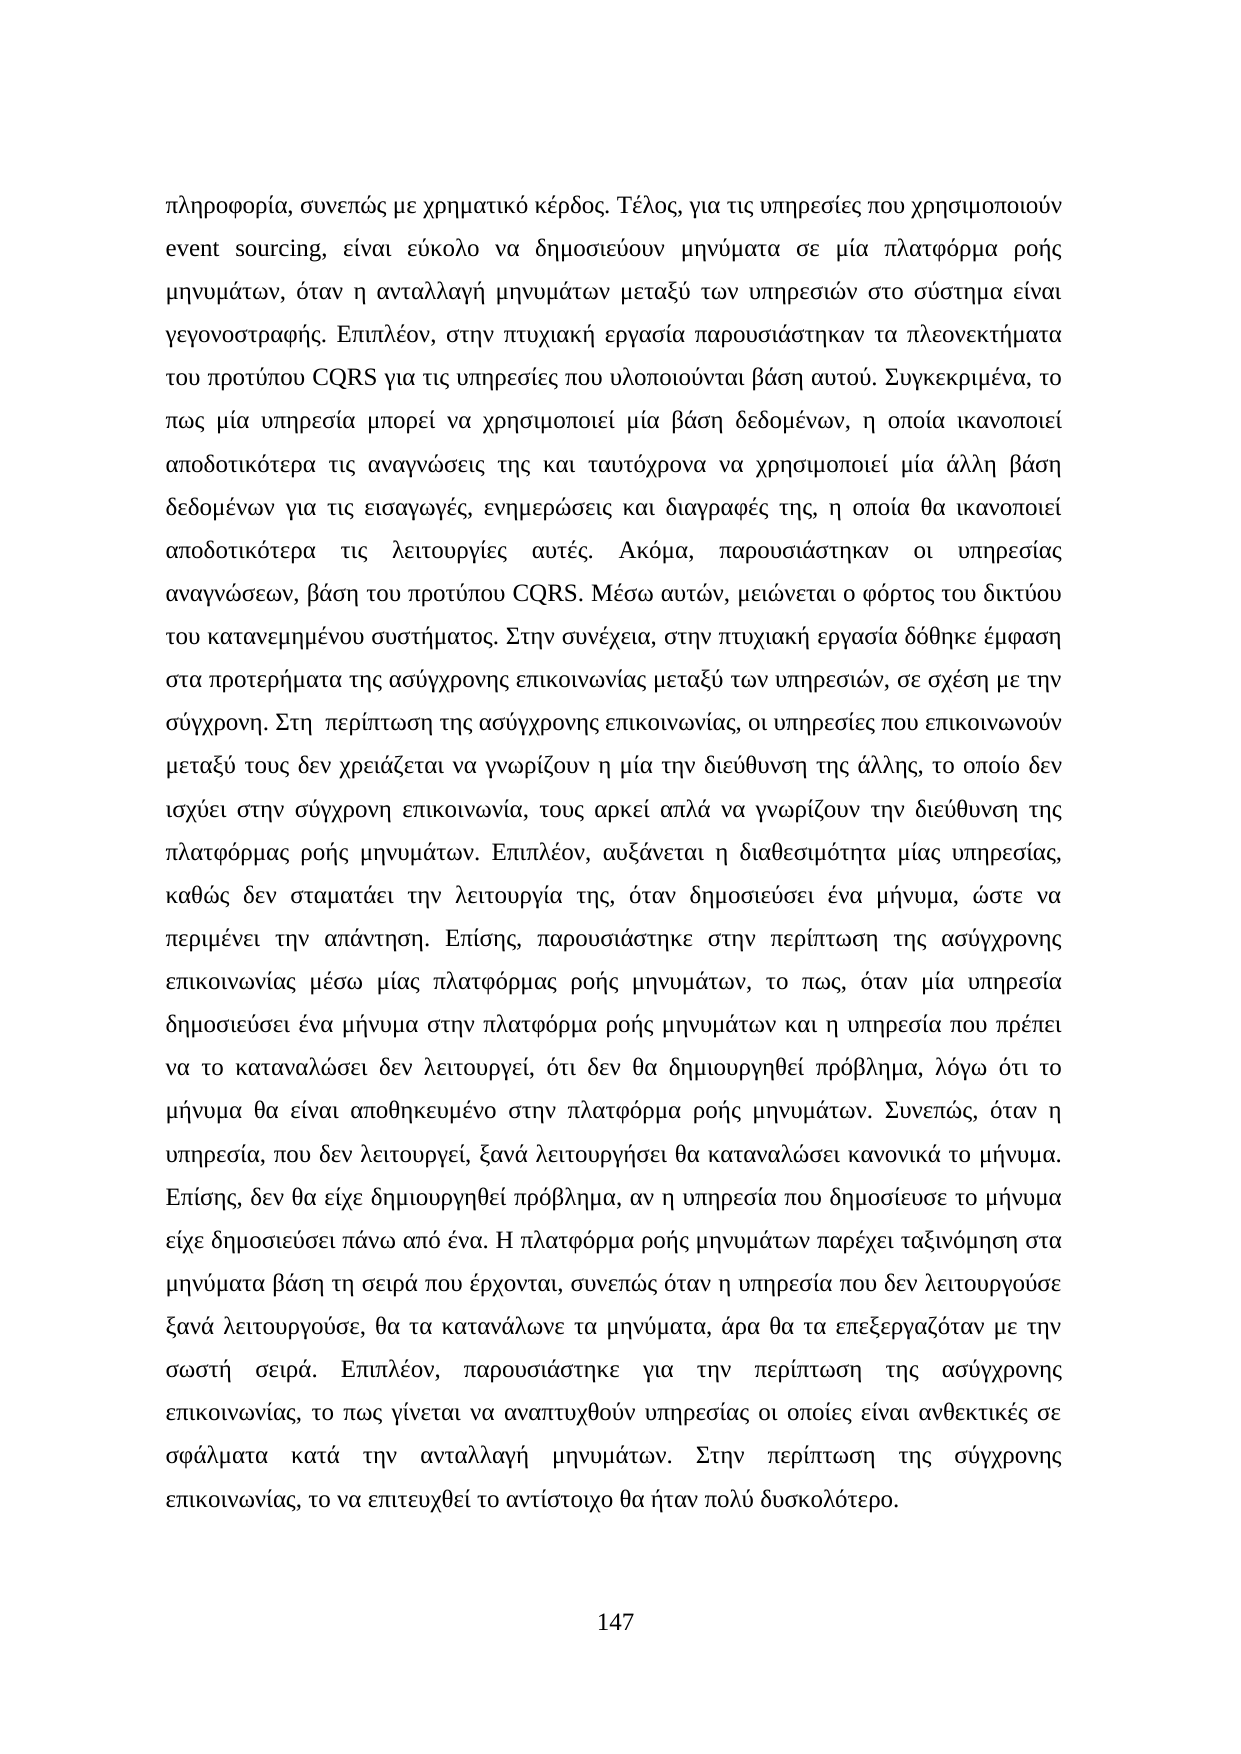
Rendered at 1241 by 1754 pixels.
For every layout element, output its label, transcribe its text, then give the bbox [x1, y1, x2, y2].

text πληροφορία, συνεπώς με χρηματικό κέρδος. Τέλος, για τις υπηρεσίες που χρησιμοποιούν event sourcing, είναι εύκολο να δημοσιεύουν μηνύματα σε μία πλατφόρμα ροής μηνυμάτων, όταν η ανταλλαγή μηνυμάτων μεταξύ των υπηρεσιών στο σύστημα είναι γεγονοστραφής. Επιπλέον, στην πτυχιακή εργασία παρουσιάστηκαν τα πλεονεκτήματα του προτύπου CQRS για τις υπηρεσίες που υλοποιούνται βάση αυτού. Συγκεκριμένα, το πως μία υπηρεσία μπορεί να χρησιμοποιεί μία βάση δεδομένων, η οποία ικανοποιεί αποδοτικότερα τις αναγνώσεις της και ταυτόχρονα να χρησιμοποιεί μία άλλη βάση δεδομένων για τις εισαγωγές, ενημερώσεις και διαγραφές της, η οποία θα ικανοποιεί αποδοτικότερα τις λειτουργίες αυτές. Ακόμα, παρουσιάστηκαν οι υπηρεσίας αναγνώσεων, βάση του προτύπου CQRS. Μέσω αυτών, μειώνεται ο φόρτος του δικτύου του κατανεμημένου συστήματος. Στην συνέχεια, στην πτυχιακή εργασία δόθηκε έμφαση στα προτερήματα της ασύγχρονης επικοινωνίας μεταξύ των υπηρεσιών, σε σχέση με την σύγχρονη. Στη περίπτωση της ασύγχρονης επικοινωνίας, οι υπηρεσίες που επικοινωνούν μεταξύ τους δεν χρειάζεται να γνωρίζουν η μία την διεύθυνση της άλλης, το οποίο δεν ισχύει στην σύγχρονη επικοινωνία, τους αρκεί απλά να γνωρίζουν την διεύθυνση της πλατφόρμας ροής μηνυμάτων. Επιπλέον, αυξάνεται η διαθεσιμότητα μίας υπηρεσίας, καθώς δεν σταματάει την λειτουργία της, όταν δημοσιεύσει ένα μήνυμα, ώστε να περιμένει την απάντηση. Επίσης, παρουσιάστηκε στην περίπτωση της ασύγχρονης επικοινωνίας μέσω μίας πλατφόρμας ροής μηνυμάτων, το πως, όταν μία υπηρεσία δημοσιεύσει ένα μήνυμα στην πλατφόρμα ροής μηνυμάτων και η υπηρεσία που πρέπει να το καταναλώσει δεν λειτουργεί, ότι δεν θα δημιουργηθεί πρόβλημα, λόγω ότι το μήνυμα θα είναι αποθηκευμένο στην πλατφόρμα ροής μηνυμάτων. Συνεπώς, όταν η υπηρεσία, που δεν λειτουργεί, ξανά λειτουργήσει θα καταναλώσει κανονικά το μήνυμα. Επίσης, δεν θα είχε δημιουργηθεί πρόβλημα, αν η υπηρεσία που δημοσίευσε το μήνυμα είχε δημοσιεύσει πάνω από ένα. Η πλατφόρμα ροής μηνυμάτων παρέχει ταξινόμηση στα μηνύματα βάση τη σειρά που έρχονται, συνεπώς όταν η υπηρεσία που δεν λειτουργούσε ξανά λειτουργούσε, θα τα κατανάλωνε τα μηνύματα, άρα θα τα επεξεργαζόταν με την σωστή σειρά. Επιπλέον, παρουσιάστηκε για την περίπτωση της ασύγχρονης επικοινωνίας, το πως γίνεται να αναπτυχθούν υπηρεσίας οι οποίες είναι ανθεκτικές σε σφάλματα κατά την ανταλλαγή μηνυμάτων. Στην περίπτωση της σύγχρονης επικοινωνίας, το να επιτευχθεί το αντίστοιχο θα ήταν πολύ δυσκολότερο. [165, 190, 1063, 1512]
